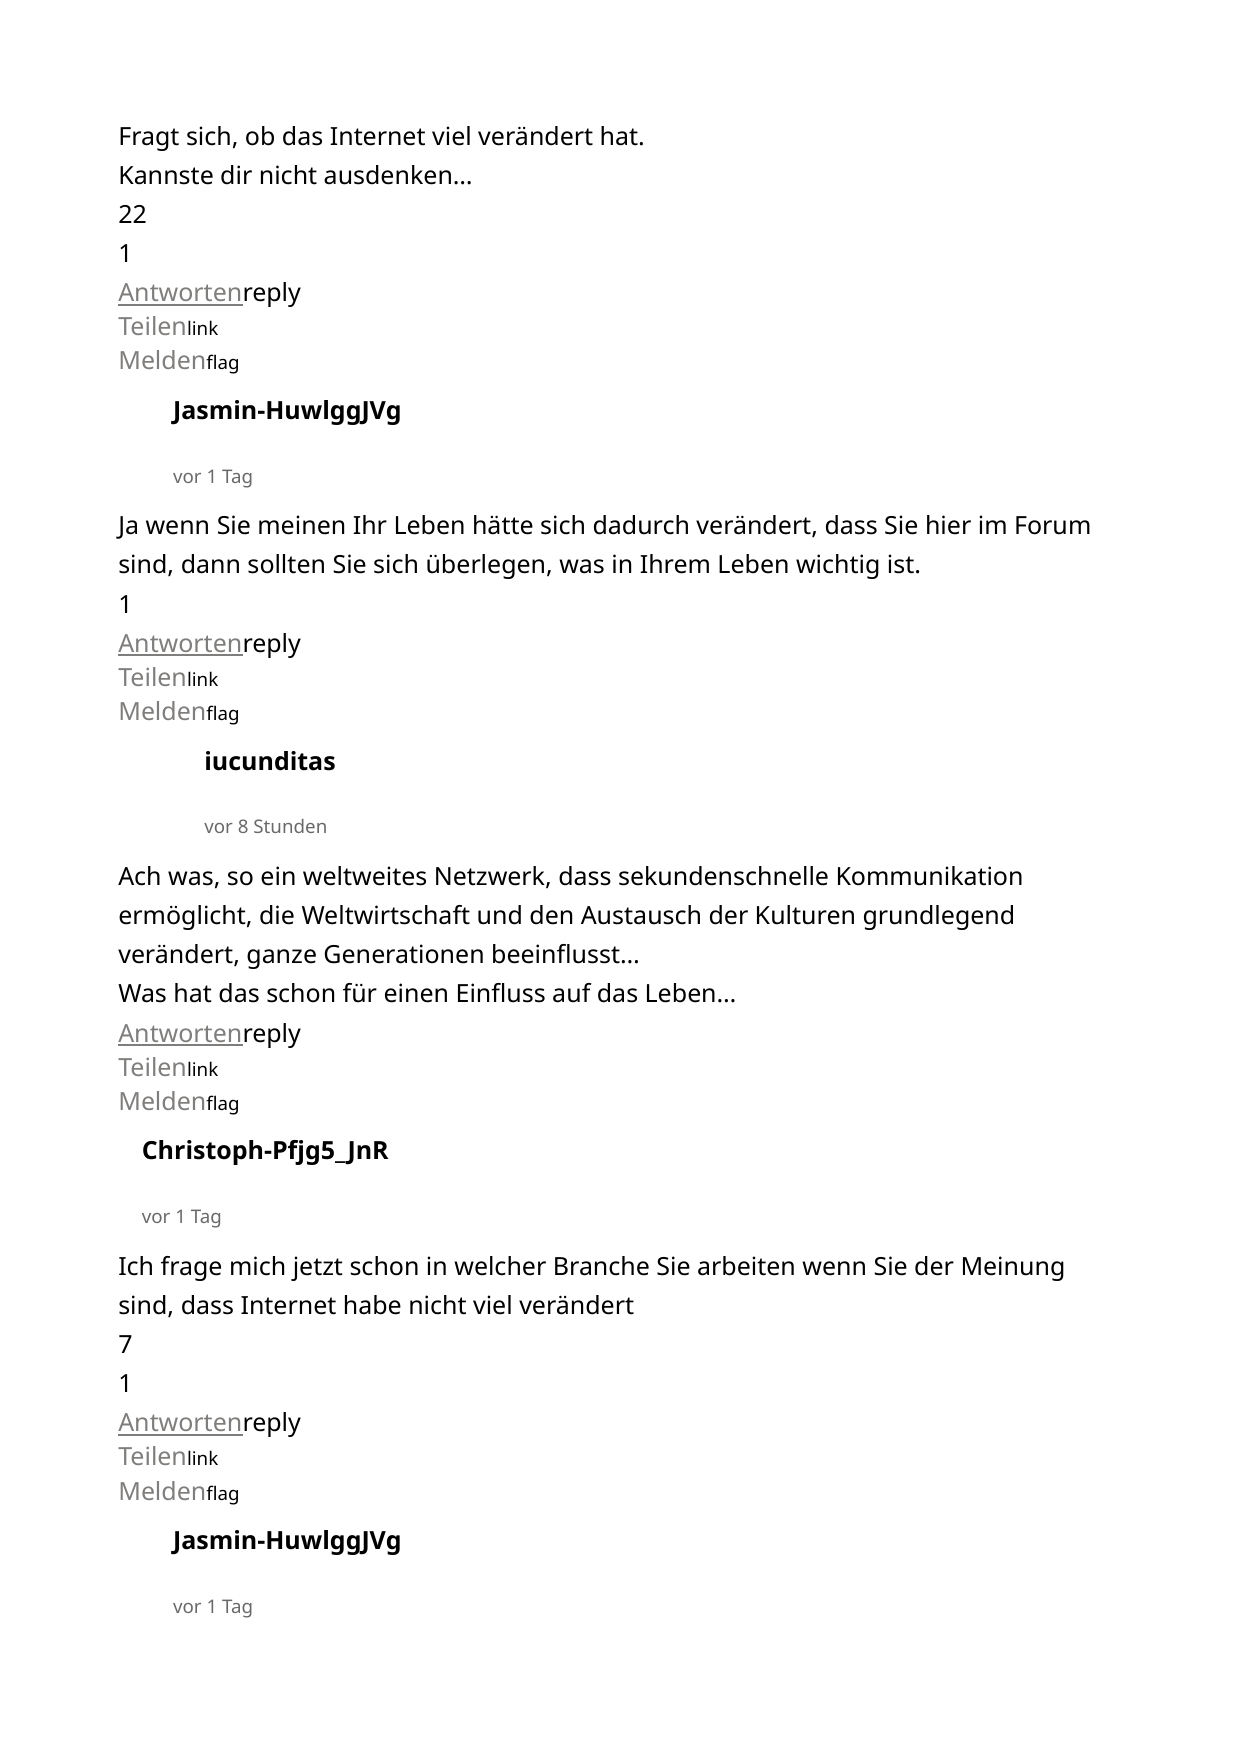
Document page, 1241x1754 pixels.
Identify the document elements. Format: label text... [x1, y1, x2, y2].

text 1 [118, 1366, 1122, 1400]
text Jasmin-HuwlggJVg [173, 1523, 1114, 1557]
text 22 [118, 196, 1122, 231]
text Antwortenreply [118, 275, 1122, 309]
text Teilenlink [118, 659, 1122, 693]
text Ja wenn Sie meinen Ihr Leben hätte sich dadurch verändert, dass Sie hier im Forum sind, dann sollten Sie sich überlegen, was in Ihrem Leben wichtig ist. [118, 508, 1122, 581]
text Teilenlink [118, 309, 1122, 343]
text Ich frage mich jetzt schon in welcher Branche Sie arbeiten wenn Sie der Meinung sind, dass Internet habe nicht viel verändert [118, 1248, 1122, 1322]
text 7 [118, 1327, 1122, 1361]
text vor 1 Tag [173, 463, 1117, 488]
text Antwortenreply [118, 1015, 1122, 1049]
text vor 1 Tag [173, 1593, 1117, 1619]
text Antwortenreply [118, 625, 1122, 659]
text Meldenflag [118, 693, 1122, 728]
text 1 [118, 236, 1122, 270]
text Meldenflag [118, 1083, 1122, 1117]
text Ach was, so ein weltweites Netzwerk, dass sekundenschnelle Kommunikation ermöglicht, die Weltwirtschaft und den Austausch der Kulturen grundlegend verändert, ganze Generationen beeinflusst… Was hat das schon für einen Einfluss auf das Leben… [118, 858, 1122, 1010]
text vor 8 Stunden [204, 814, 1117, 839]
text vor 1 Tag [142, 1203, 1117, 1229]
text Jasmin-HuwlggJVg [173, 393, 1114, 427]
text iucunditas [204, 743, 1114, 777]
text Christoph-Pfjg5_JnR [142, 1133, 1114, 1167]
text Teilenlink [118, 1439, 1122, 1473]
text 1 [118, 586, 1122, 620]
text Meldenflag [118, 1473, 1122, 1507]
text Antwortenreply [118, 1405, 1122, 1439]
text Teilenlink [118, 1049, 1122, 1083]
text Fragt sich, ob das Internet viel verändert hat. Kannste dir nicht ausdenken… [118, 118, 1122, 191]
text Meldenflag [118, 343, 1122, 377]
